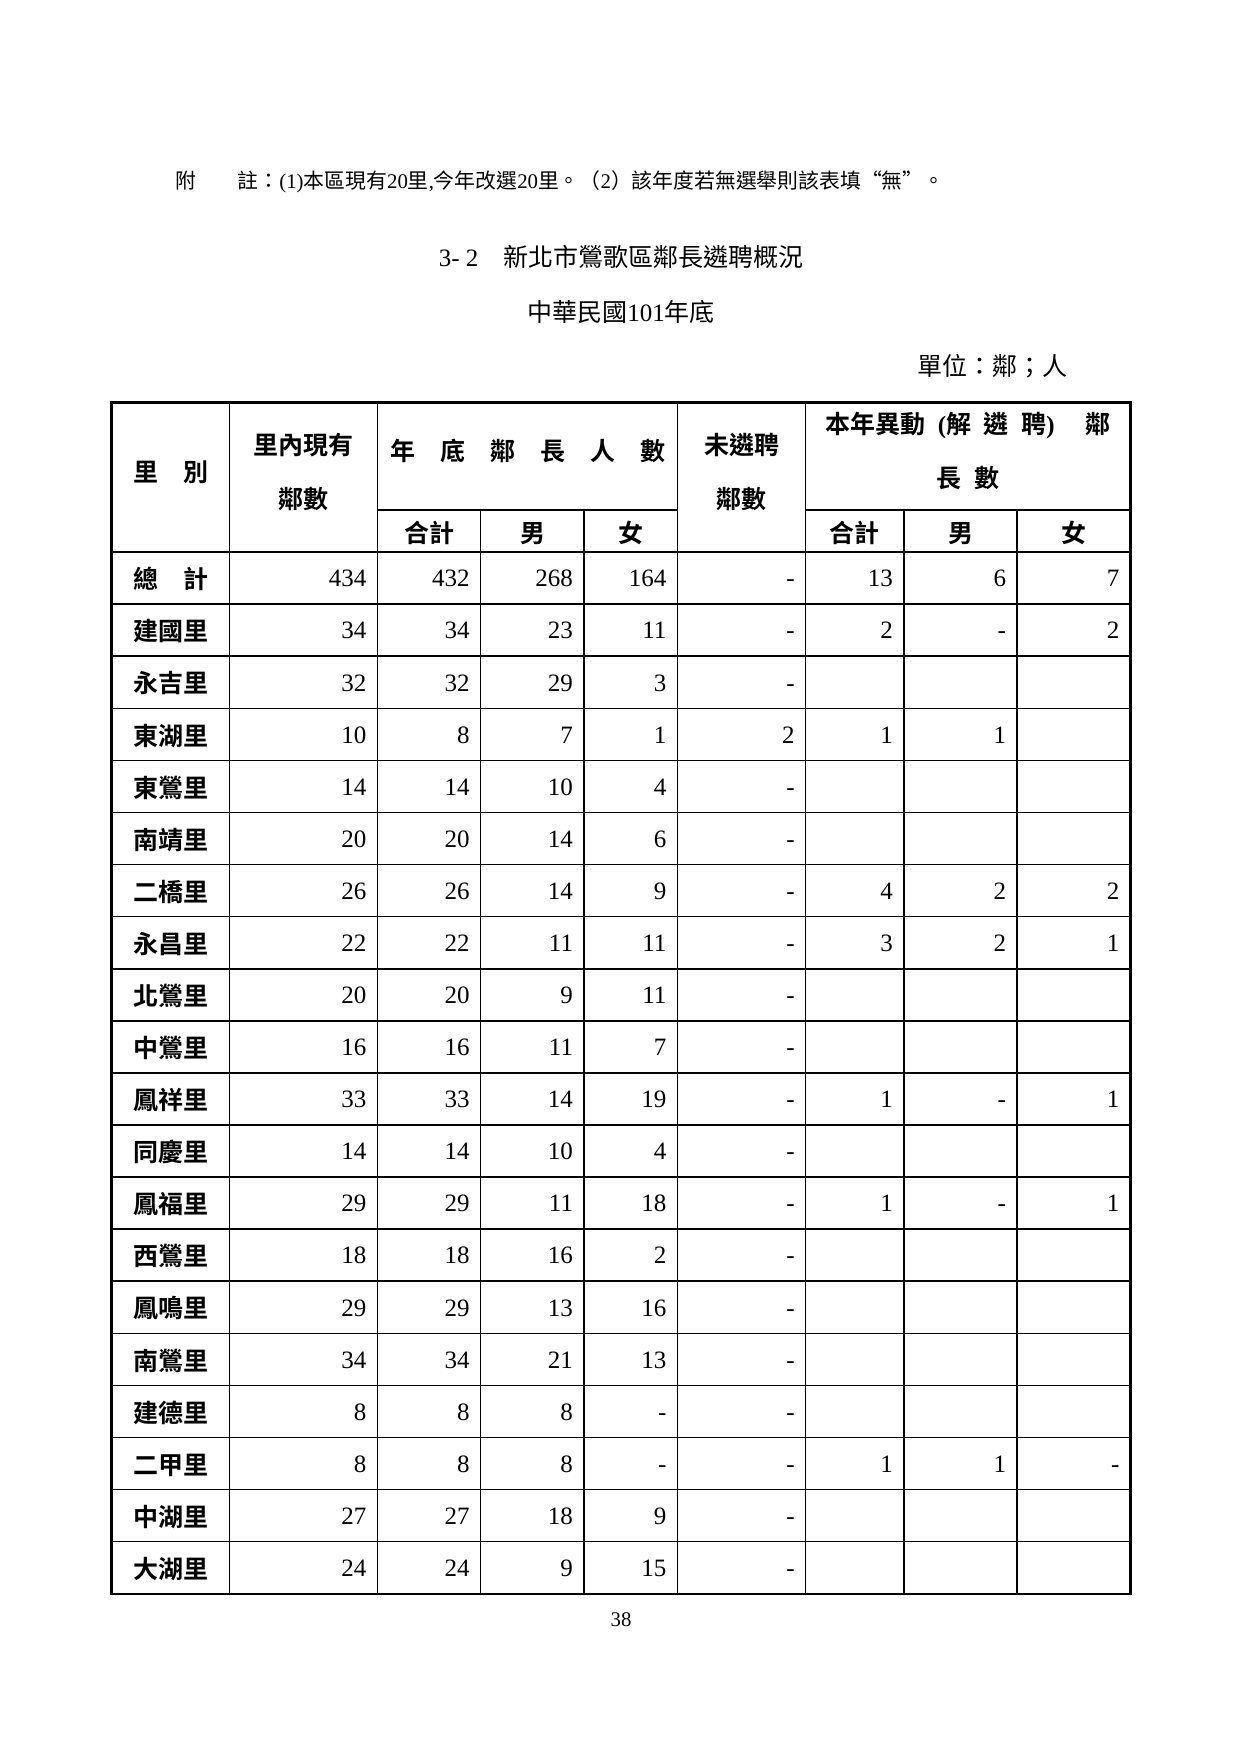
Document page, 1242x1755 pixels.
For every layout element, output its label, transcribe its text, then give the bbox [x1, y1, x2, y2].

table_cell - [678, 1178, 805, 1228]
table_cell 2 [678, 709, 805, 759]
table_cell 14 [230, 761, 377, 812]
table_cell [905, 1490, 1016, 1541]
table_cell 4 [585, 761, 677, 812]
table_cell 2 [1018, 865, 1129, 916]
table_cell 8 [378, 1386, 480, 1437]
table_cell 中鶯里 [113, 1022, 229, 1072]
table_cell [806, 657, 903, 707]
table_cell 9 [481, 970, 583, 1020]
table_cell 10 [230, 709, 377, 759]
table_cell 9 [585, 865, 677, 916]
table_cell [806, 1022, 903, 1072]
table_cell [905, 1282, 1016, 1332]
table_cell - [678, 1282, 805, 1332]
table_cell 14 [481, 1074, 583, 1124]
table_cell 同慶里 [113, 1126, 229, 1176]
table_cell - [678, 1490, 805, 1541]
table_cell 東鶯里 [113, 761, 229, 812]
table_cell 14 [378, 761, 480, 812]
table_cell - [678, 865, 805, 916]
table_cell 永吉里 [113, 657, 229, 707]
table_cell 4 [585, 1126, 677, 1176]
table_cell 29 [378, 1282, 480, 1332]
table_cell - [678, 1386, 805, 1437]
table_cell 32 [378, 657, 480, 707]
table_cell 29 [230, 1282, 377, 1332]
table_cell 7 [1018, 553, 1129, 603]
table_cell 18 [378, 1230, 480, 1280]
table_cell [1018, 970, 1129, 1020]
table_cell [905, 1230, 1016, 1280]
table_cell 26 [378, 865, 480, 916]
table_cell 總 計 [113, 553, 229, 603]
table_cell 10 [481, 761, 583, 812]
table_cell [1018, 1230, 1129, 1280]
table_cell 27 [378, 1490, 480, 1541]
table_cell [806, 761, 903, 812]
table_cell [806, 1490, 903, 1541]
text 中華民國101年底 [175, 292, 1067, 328]
table_cell 16 [230, 1022, 377, 1072]
table_cell 15 [585, 1542, 677, 1593]
table_cell 24 [230, 1542, 377, 1593]
table_cell - [678, 553, 805, 603]
table_cell 2 [585, 1230, 677, 1280]
table_cell - [678, 917, 805, 968]
table_cell [1018, 1334, 1129, 1384]
table_cell [1018, 813, 1129, 864]
table_cell 8 [378, 709, 480, 759]
table_cell - [678, 813, 805, 864]
table_header 本年異動 (解 遴 聘) 鄰 長 數 [806, 404, 1129, 509]
table_cell 21 [481, 1334, 583, 1384]
table_cell 432 [378, 553, 480, 603]
table_cell 1 [905, 709, 1016, 759]
table_cell - [905, 605, 1016, 655]
table_cell - [678, 1438, 805, 1489]
table_cell 8 [481, 1438, 583, 1489]
table_cell [1018, 1542, 1129, 1593]
table_cell 11 [585, 917, 677, 968]
table_cell 1 [1018, 1074, 1129, 1124]
table_cell 11 [585, 970, 677, 1020]
table_cell 3 [806, 917, 903, 968]
table_cell - [678, 1230, 805, 1280]
table_cell 1 [806, 709, 903, 759]
table_cell [806, 1542, 903, 1593]
table_cell - [678, 657, 805, 707]
table_cell - [905, 1074, 1016, 1124]
table_cell [806, 1334, 903, 1384]
table_cell 8 [481, 1386, 583, 1437]
table_cell - [905, 1178, 1016, 1228]
table_cell [806, 1386, 903, 1437]
table_cell 西鶯里 [113, 1230, 229, 1280]
table_header 里內現有 鄰數 [230, 404, 377, 551]
table_cell 二橋里 [113, 865, 229, 916]
table_cell 14 [481, 813, 583, 864]
table_cell - [585, 1386, 677, 1437]
table_cell 34 [378, 1334, 480, 1384]
table_cell 南鶯里 [113, 1334, 229, 1384]
table_cell 2 [1018, 605, 1129, 655]
table_cell 東湖里 [113, 709, 229, 759]
table_cell 7 [585, 1022, 677, 1072]
table_cell 8 [230, 1438, 377, 1489]
table_cell 27 [230, 1490, 377, 1541]
table_cell [905, 1386, 1016, 1437]
table_cell - [678, 1126, 805, 1176]
table_cell [1018, 709, 1129, 759]
text 單位：鄰；人 [175, 347, 1067, 383]
table_cell 8 [378, 1438, 480, 1489]
table_cell 男 [481, 511, 583, 551]
table_cell - [678, 970, 805, 1020]
table_cell 3 [585, 657, 677, 707]
table_cell 29 [378, 1178, 480, 1228]
table_cell 26 [230, 865, 377, 916]
table_cell 1 [806, 1178, 903, 1228]
table_cell 1 [905, 1438, 1016, 1489]
table_cell 北鶯里 [113, 970, 229, 1020]
table_cell 13 [481, 1282, 583, 1332]
table_cell [905, 1022, 1016, 1072]
table_cell 16 [378, 1022, 480, 1072]
table_cell 二甲里 [113, 1438, 229, 1489]
table_cell [905, 1334, 1016, 1384]
table_cell 14 [481, 865, 583, 916]
table_cell [905, 761, 1016, 812]
table_header 年 底 鄰 長 人 數 [378, 404, 677, 509]
table_cell 11 [585, 605, 677, 655]
table_cell 13 [585, 1334, 677, 1384]
table_cell 14 [378, 1126, 480, 1176]
table_cell [905, 1126, 1016, 1176]
table_cell 34 [230, 1334, 377, 1384]
table_cell 11 [481, 1022, 583, 1072]
table_cell [1018, 1386, 1129, 1437]
table_cell - [678, 605, 805, 655]
table_cell [1018, 1282, 1129, 1332]
text 附 註：(1)本區現有20里,今年改選20里。（2）該年度若無選舉則該表填“無”。 [175, 164, 1067, 195]
table_cell 7 [481, 709, 583, 759]
table_cell 16 [481, 1230, 583, 1280]
table_cell 18 [230, 1230, 377, 1280]
table_cell 11 [481, 917, 583, 968]
table_cell 22 [378, 917, 480, 968]
table_cell 18 [585, 1178, 677, 1228]
table_cell 434 [230, 553, 377, 603]
table_cell 6 [585, 813, 677, 864]
table_cell 20 [378, 970, 480, 1020]
table_cell [806, 970, 903, 1020]
table_cell 22 [230, 917, 377, 968]
table_cell [806, 1282, 903, 1332]
table_cell [1018, 761, 1129, 812]
table_cell 9 [481, 1542, 583, 1593]
table_cell [1018, 1022, 1129, 1072]
table_cell 23 [481, 605, 583, 655]
table_cell 永昌里 [113, 917, 229, 968]
table_cell 10 [481, 1126, 583, 1176]
table_cell 268 [481, 553, 583, 603]
table_cell 11 [481, 1178, 583, 1228]
table_cell 9 [585, 1490, 677, 1541]
table_cell 18 [481, 1490, 583, 1541]
table_cell 中湖里 [113, 1490, 229, 1541]
table_cell - [1018, 1438, 1129, 1489]
table_cell 20 [230, 813, 377, 864]
table_cell 1 [1018, 1178, 1129, 1228]
table_cell 20 [230, 970, 377, 1020]
table_cell 164 [585, 553, 677, 603]
table_cell [1018, 657, 1129, 707]
table_cell 24 [378, 1542, 480, 1593]
table_cell 8 [230, 1386, 377, 1437]
table_cell [905, 1542, 1016, 1593]
table_cell - [678, 1074, 805, 1124]
table_cell 29 [230, 1178, 377, 1228]
table_cell 鳳鳴里 [113, 1282, 229, 1332]
table_cell [905, 970, 1016, 1020]
table_cell 1 [806, 1438, 903, 1489]
table_cell 4 [806, 865, 903, 916]
table_cell 16 [585, 1282, 677, 1332]
table_cell 34 [230, 605, 377, 655]
table_cell 1 [585, 709, 677, 759]
table_cell 建國里 [113, 605, 229, 655]
table_cell 建德里 [113, 1386, 229, 1437]
table_header 未遴聘 鄰數 [678, 404, 805, 551]
table_cell 大湖里 [113, 1542, 229, 1593]
table_cell 鳳祥里 [113, 1074, 229, 1124]
table_cell 14 [230, 1126, 377, 1176]
table_cell 2 [905, 917, 1016, 968]
table_cell [905, 657, 1016, 707]
table_cell [806, 1230, 903, 1280]
table_cell 男 [905, 511, 1016, 551]
table_cell 2 [806, 605, 903, 655]
table_cell 合計 [378, 511, 480, 551]
table_cell - [678, 1022, 805, 1072]
table_cell 女 [1018, 511, 1129, 551]
table_cell [806, 813, 903, 864]
table_cell 34 [378, 605, 480, 655]
table_cell 13 [806, 553, 903, 603]
table_cell - [678, 1334, 805, 1384]
table_cell 鳳福里 [113, 1178, 229, 1228]
table_cell 女 [585, 511, 677, 551]
table_cell 20 [378, 813, 480, 864]
table_cell 33 [230, 1074, 377, 1124]
table_cell - [585, 1438, 677, 1489]
table_cell 合計 [806, 511, 903, 551]
table_cell 33 [378, 1074, 480, 1124]
table_cell [1018, 1490, 1129, 1541]
text 3- 2 新北市鶯歌區鄰長遴聘概況 [175, 238, 1067, 274]
table_cell 2 [905, 865, 1016, 916]
table_cell - [678, 1542, 805, 1593]
table_cell - [678, 761, 805, 812]
table_header 里 別 [113, 404, 229, 551]
table_cell 32 [230, 657, 377, 707]
table_cell [905, 813, 1016, 864]
table_cell [1018, 1126, 1129, 1176]
table_cell [806, 1126, 903, 1176]
table_cell 19 [585, 1074, 677, 1124]
table_cell 南靖里 [113, 813, 229, 864]
table_cell 6 [905, 553, 1016, 603]
table_cell 1 [1018, 917, 1129, 968]
table_cell 1 [806, 1074, 903, 1124]
table_cell 29 [481, 657, 583, 707]
